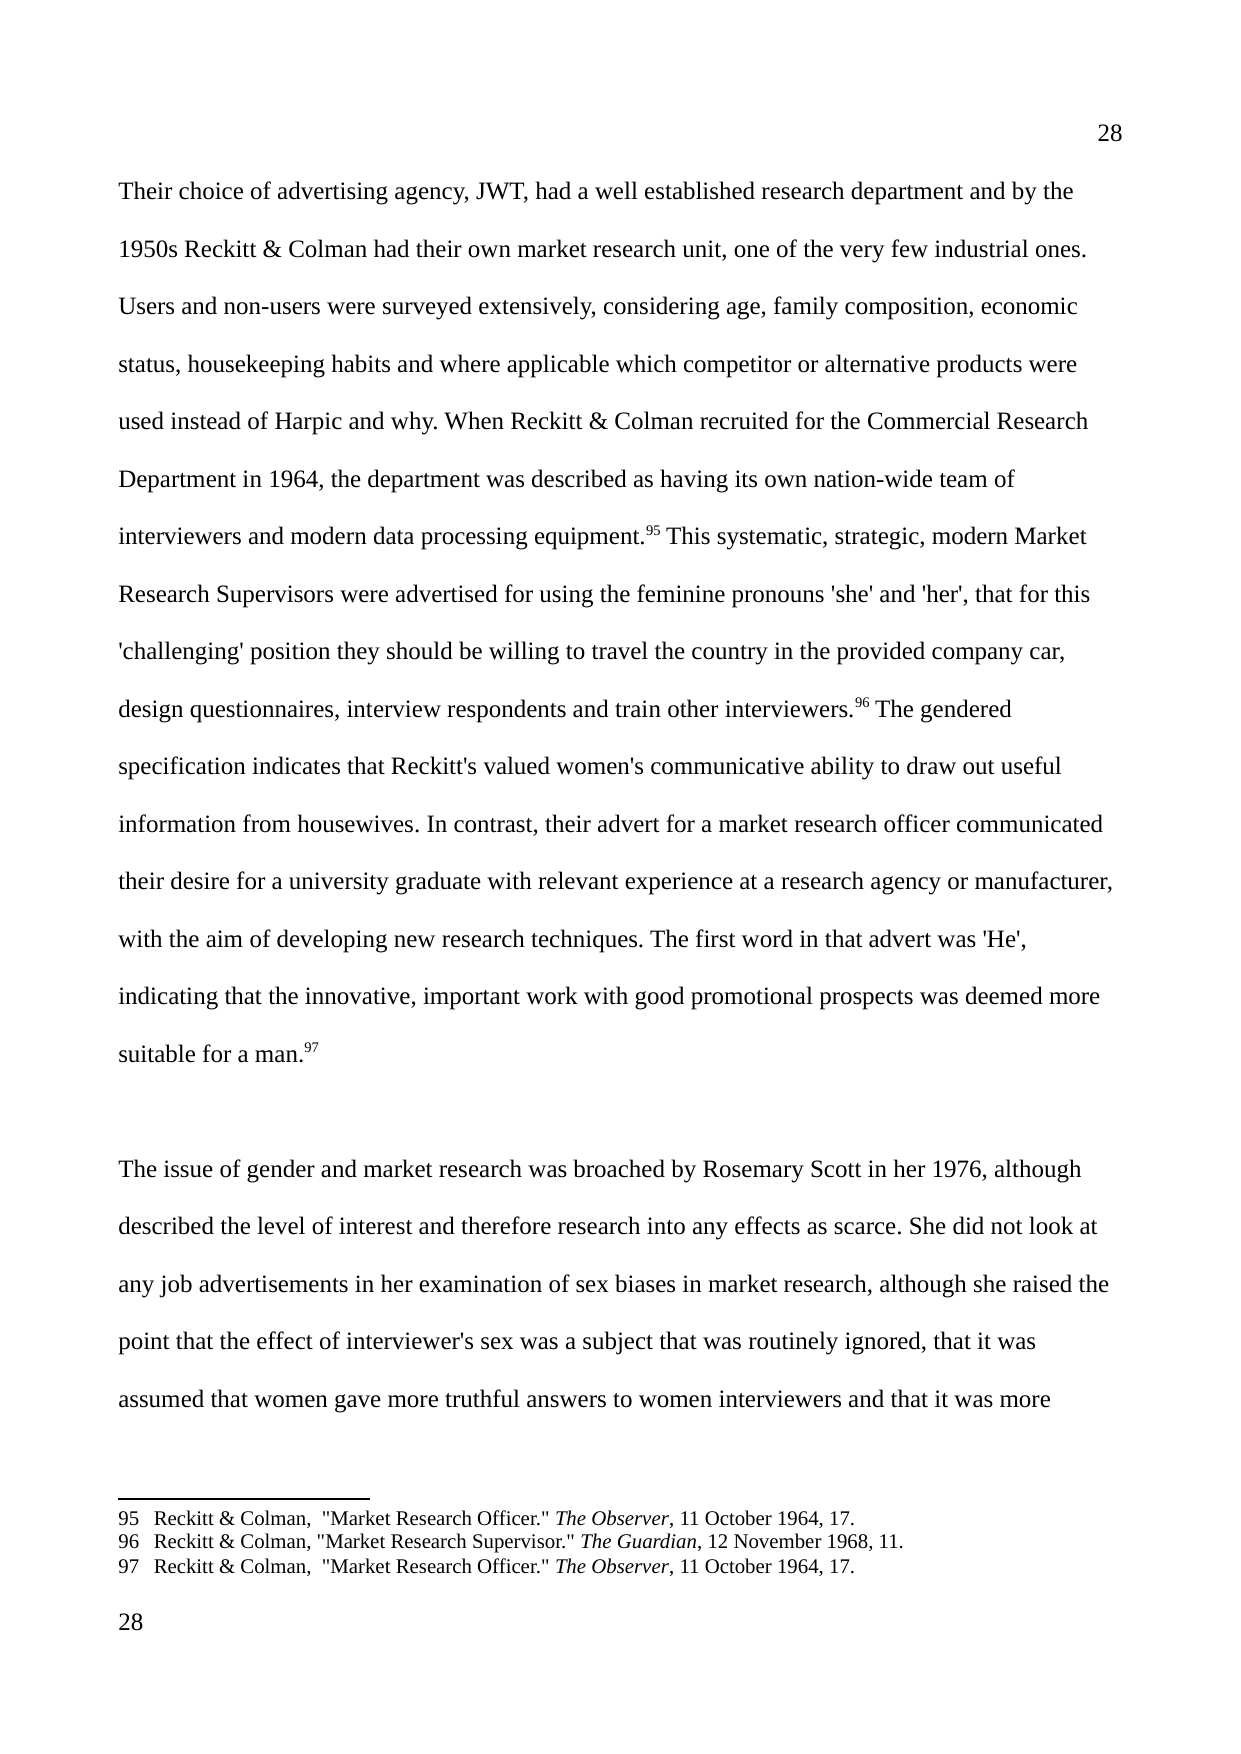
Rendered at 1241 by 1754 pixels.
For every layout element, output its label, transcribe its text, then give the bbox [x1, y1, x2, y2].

text Their choice of advertising agency, JWT, had a well established research department and by the 1950s Reckitt & Colman had their own market research unit, one of the very few industrial ones. Users and non-users were surveyed extensively, considering age, family composition, economic status, housekeeping habits and where applicable which competitor or alternative products were used instead of Harpic and why. When Reckitt & Colman recruited for the Commercial Research Department in 1964, the department was described as having its own nation-wide team of interviewers and modern data processing equipment. This systematic, strategic, modern Market Research Supervisors were advertised for using the feminine pronouns 'she' and 'her', that for this 'challenging' position they should be willing to travel the country in the provided company car, design questionnaires, interview respondents and train other interviewers. The gendered specification indicates that Reckitt's valued women's communicative ability to draw out useful information from housewives. In contrast, their advert for a market research officer communicated their desire for a university graduate with relevant experience at a research agency or manufacturer, with the aim of developing new research techniques. The first word in that advert was 'He', indicating that the innovative, important work with good promotional prospects was deemed more suitable for a man. [118, 176, 1122, 1068]
text Reckitt & Colman, "Market Research Officer." The Observer, 11 October 1964, 17. [118, 1553, 1122, 1578]
text The issue of gender and market research was broached by Rosemary Scott in her 1976, although described the level of interest and therefore research into any effects as scarce. She did not look at any job advertisements in her examination of sex biases in market research, although she raised the point that the effect of interviewer's sex was a subject that was routinely ignored, that it was assumed that women gave more truthful answers to women interviewers and that it was more [118, 1154, 1122, 1413]
text Reckitt & Colman, "Market Research Officer." The Observer, 11 October 1964, 17. [118, 1505, 1122, 1529]
text Reckitt & Colman, "Market Research Supervisor." The Guardian, 12 November 1968, 11. [118, 1529, 1122, 1553]
